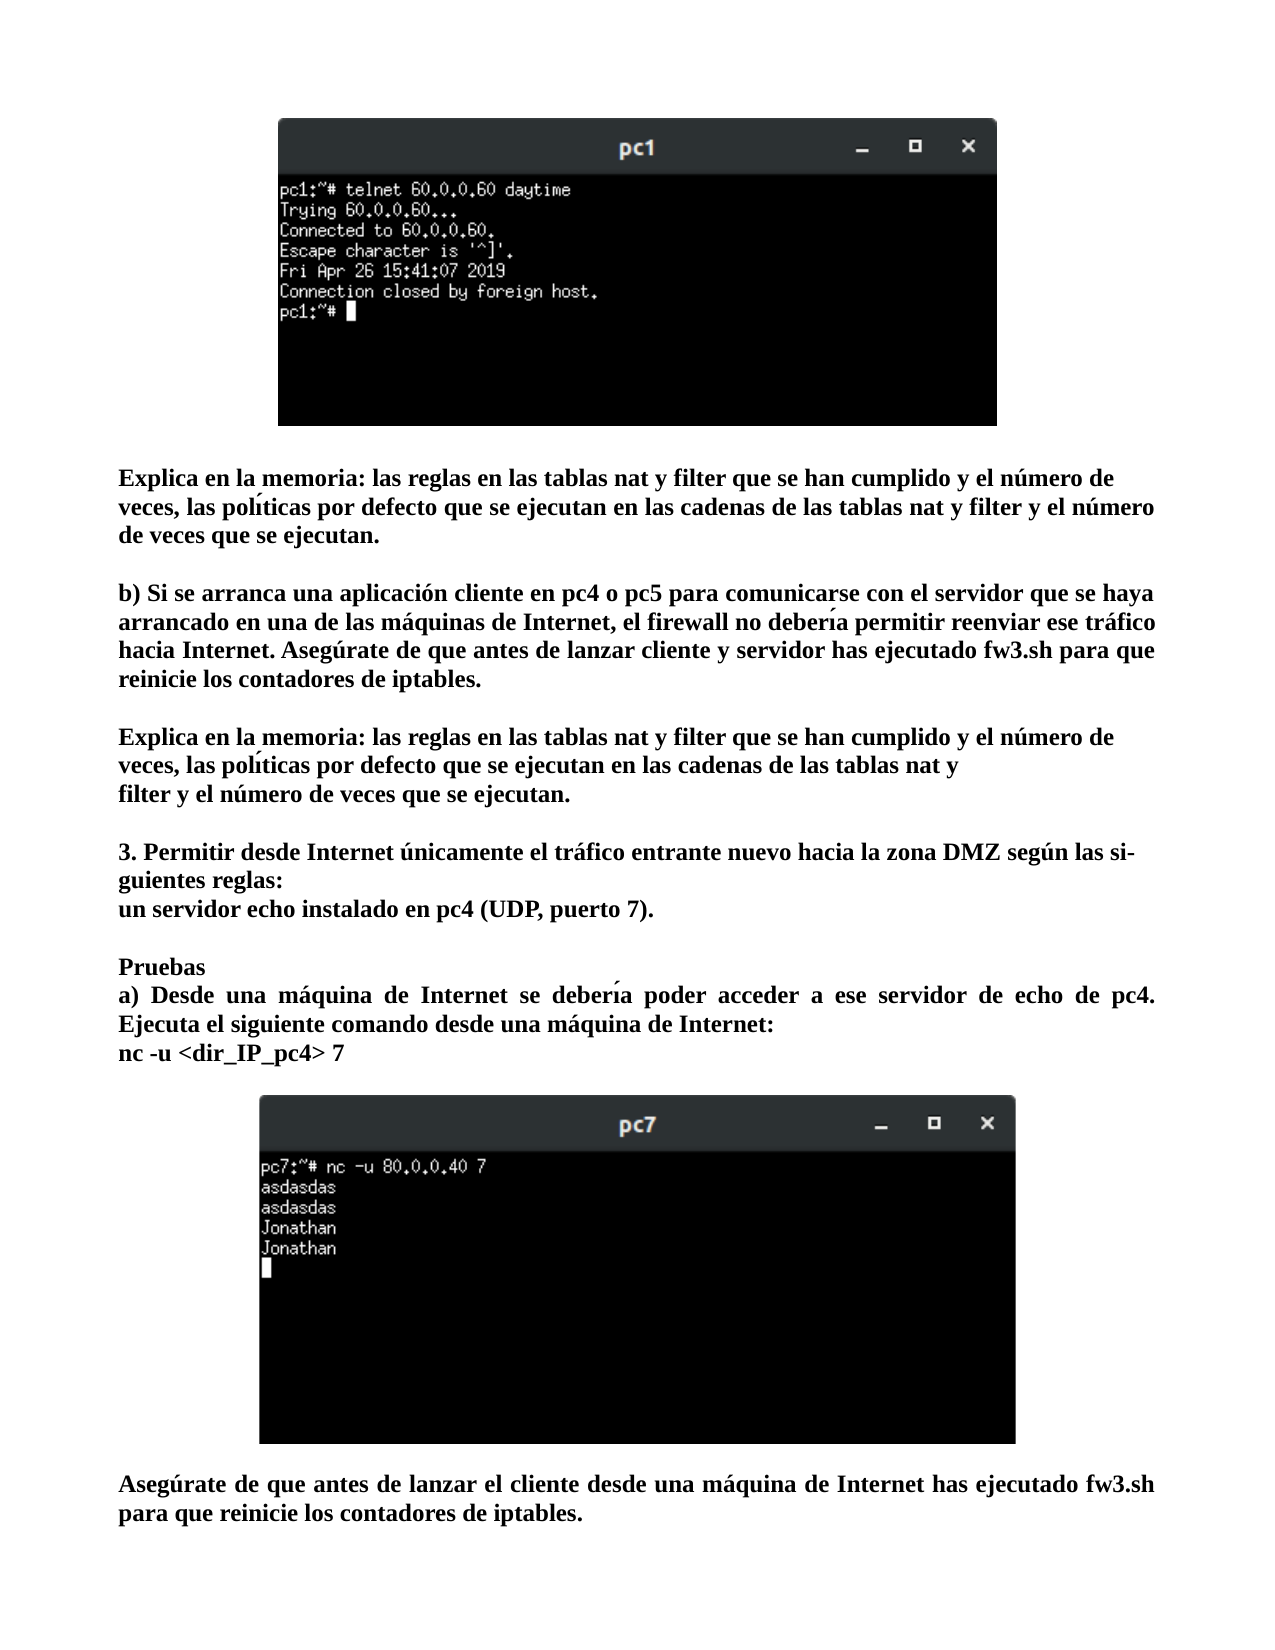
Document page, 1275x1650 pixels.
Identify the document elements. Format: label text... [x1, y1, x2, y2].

picture [278, 118, 997, 426]
text nc -u <dir_IP_pc4> 7 [118, 1038, 1157, 1067]
text veces, las polı́ticas por defecto que se ejecutan en las cadenas de las tablas nat y filter y el número de veces que se ejecutan. [118, 492, 1157, 549]
text guientes reglas: [118, 866, 1157, 894]
text filter y el número de veces que se ejecutan. [118, 779, 1157, 808]
text veces, las polı́ticas por defecto que se ejecutan en las cadenas de las tablas nat y [118, 751, 1157, 779]
text Explica en la memoria: las reglas en las tablas nat y filter que se han cumplido y el número de [118, 722, 1157, 751]
text Pruebas [118, 952, 1157, 981]
text Explica en la memoria: las reglas en las tablas nat y filter que se han cumplido y el número de [118, 463, 1157, 492]
text b) Si se arranca una aplicación cliente en pc4 o pc5 para comunicarse con el servidor que se haya arrancado en una de las máquinas de Internet, el firewall no deberı́a permitir reenviar ese tráfico hacia Internet. Asegúrate de que antes de lanzar cliente y servidor has ejecutado fw3.sh para que reinicie los contadores de iptables. [118, 578, 1157, 693]
text a) Desde una máquina de Internet se deberı́a poder acceder a ese servidor de echo de pc4. Ejecuta el siguiente comando desde una máquina de Internet: [118, 981, 1157, 1038]
text un servidor echo instalado en pc4 (UDP, puerto 7). [118, 894, 1157, 923]
picture [259, 1095, 1016, 1444]
text Asegúrate de que antes de lanzar el cliente desde una máquina de Internet has ejecutado fw3.sh para que reinicie los contadores de iptables. [118, 1469, 1157, 1527]
text 3. Permitir desde Internet únicamente el tráfico entrante nuevo hacia la zona DMZ según las si- [118, 837, 1157, 866]
